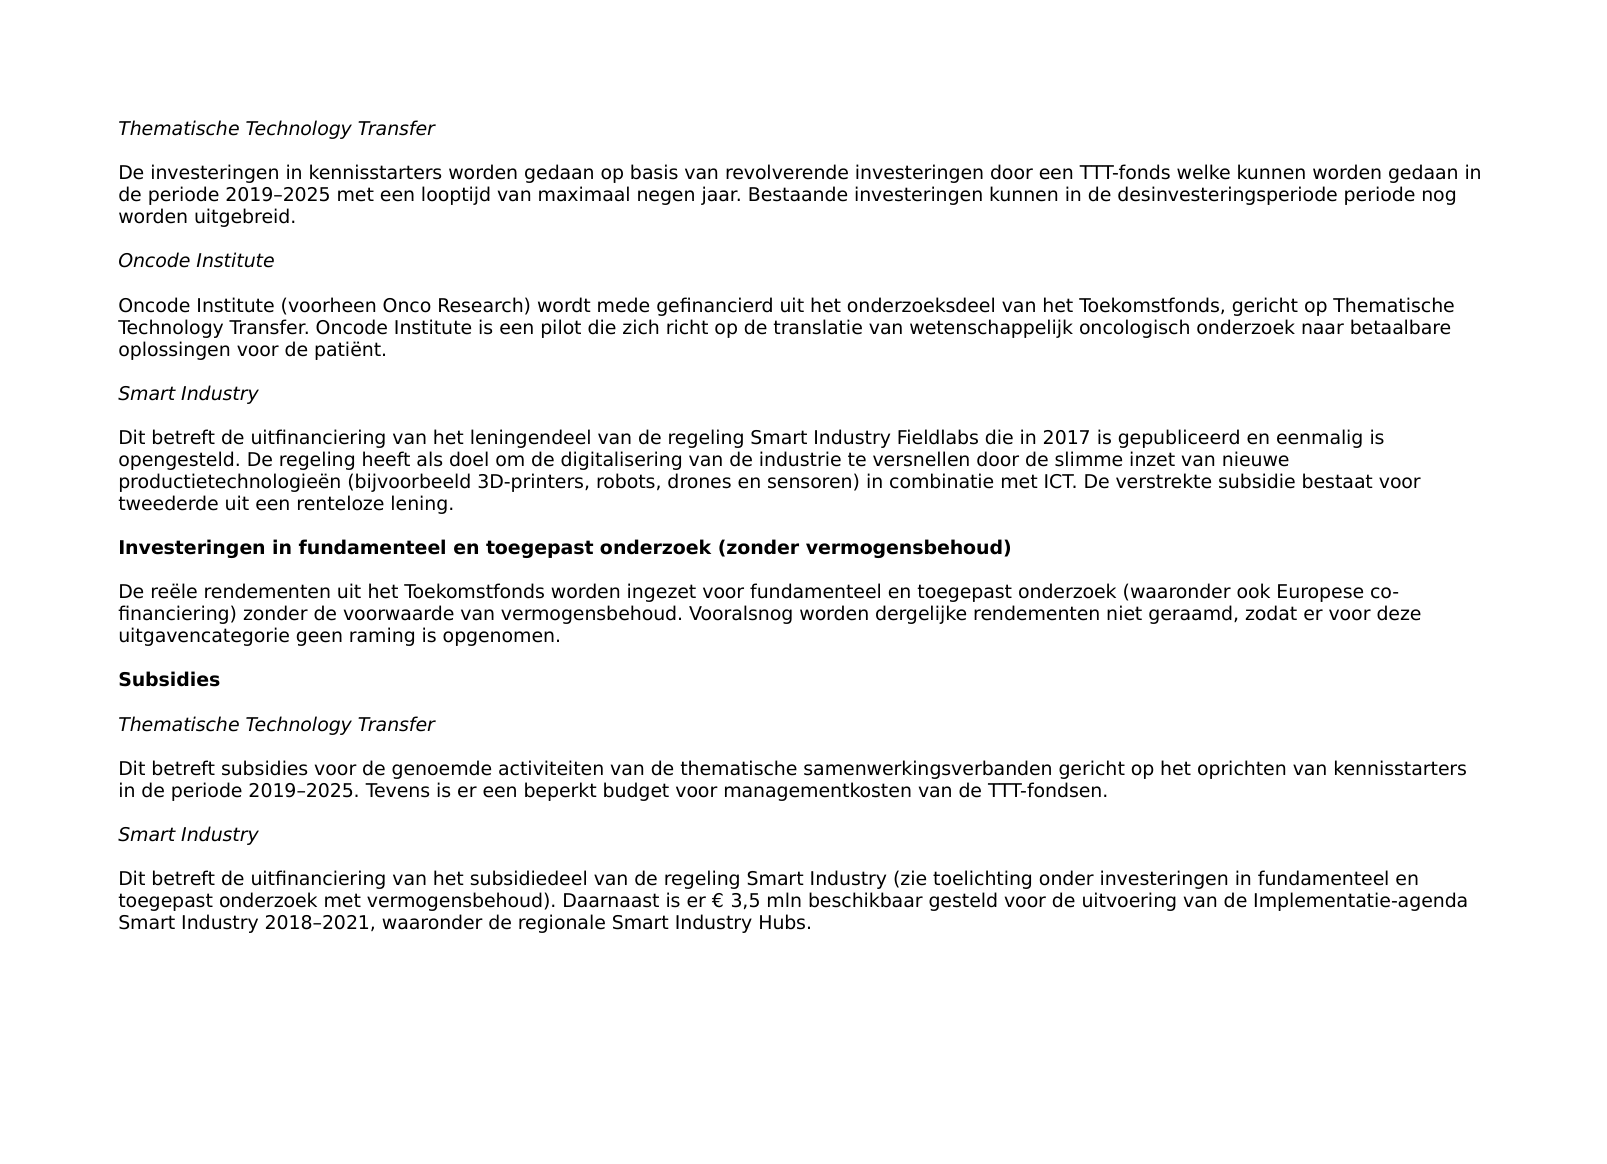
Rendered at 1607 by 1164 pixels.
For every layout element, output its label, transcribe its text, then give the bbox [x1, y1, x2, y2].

subtitle Oncode Institute [118, 250, 1488, 272]
subtitle Smart Industry [118, 824, 1488, 846]
subtitle Subsidies [118, 669, 1488, 691]
subtitle Thematische Technology Transfer [118, 118, 1488, 140]
text De reële rendementen uit het Toekomstfonds worden ingezet voor fundamenteel en toegepast onderzoek (waaronder ook Europese co-financiering) zonder de voorwaarde van vermogensbehoud. Vooralsnog worden dergelijke rendementen niet geraamd, zodat er voor deze uitgavencategorie geen raming is opgenomen. [118, 581, 1488, 647]
text Dit betreft de uitfinanciering van het leningendeel van de regeling Smart Industry Fieldlabs die in 2017 is gepubliceerd en eenmalig is opengesteld. De regeling heeft als doel om de digitalisering van de industrie te versnellen door de slimme inzet van nieuwe productietechnologieën (bijvoorbeeld 3D-printers, robots, drones en sensoren) in combinatie met ICT. De verstrekte subsidie bestaat voor tweederde uit een renteloze lening. [118, 427, 1488, 515]
subtitle Thematische Technology Transfer [118, 713, 1488, 735]
subtitle Investeringen in fundamenteel en toegepast onderzoek (zonder vermogensbehoud) [118, 537, 1488, 559]
text Dit betreft de uitfinanciering van het subsidiedeel van de regeling Smart Industry (zie toelichting onder investeringen in fundamenteel en toegepast onderzoek met vermogensbehoud). Daarnaast is er € 3,5 mln beschikbaar gesteld voor de uitvoering van de Implementatie-agenda Smart Industry 2018–2021, waaronder de regionale Smart Industry Hubs. [118, 868, 1488, 934]
text Dit betreft subsidies voor de genoemde activiteiten van de thematische samenwerkingsverbanden gericht op het oprichten van kennisstarters in de periode 2019–2025. Tevens is er een beperkt budget voor managementkosten van de TTT-fondsen. [118, 758, 1488, 802]
text De investeringen in kennisstarters worden gedaan op basis van revolverende investeringen door een TTT-fonds welke kunnen worden gedaan in de periode 2019–2025 met een looptijd van maximaal negen jaar. Bestaande investeringen kunnen in de desinvesteringsperiode periode nog worden uitgebreid. [118, 162, 1488, 228]
subtitle Smart Industry [118, 383, 1488, 405]
text Oncode Institute (voorheen Onco Research) wordt mede gefinancierd uit het onderzoeksdeel van het Toekomstfonds, gericht op Thematische Technology Transfer. Oncode Institute is een pilot die zich richt op de translatie van wetenschappelijk oncologisch onderzoek naar betaalbare oplossingen voor de patiënt. [118, 294, 1488, 361]
